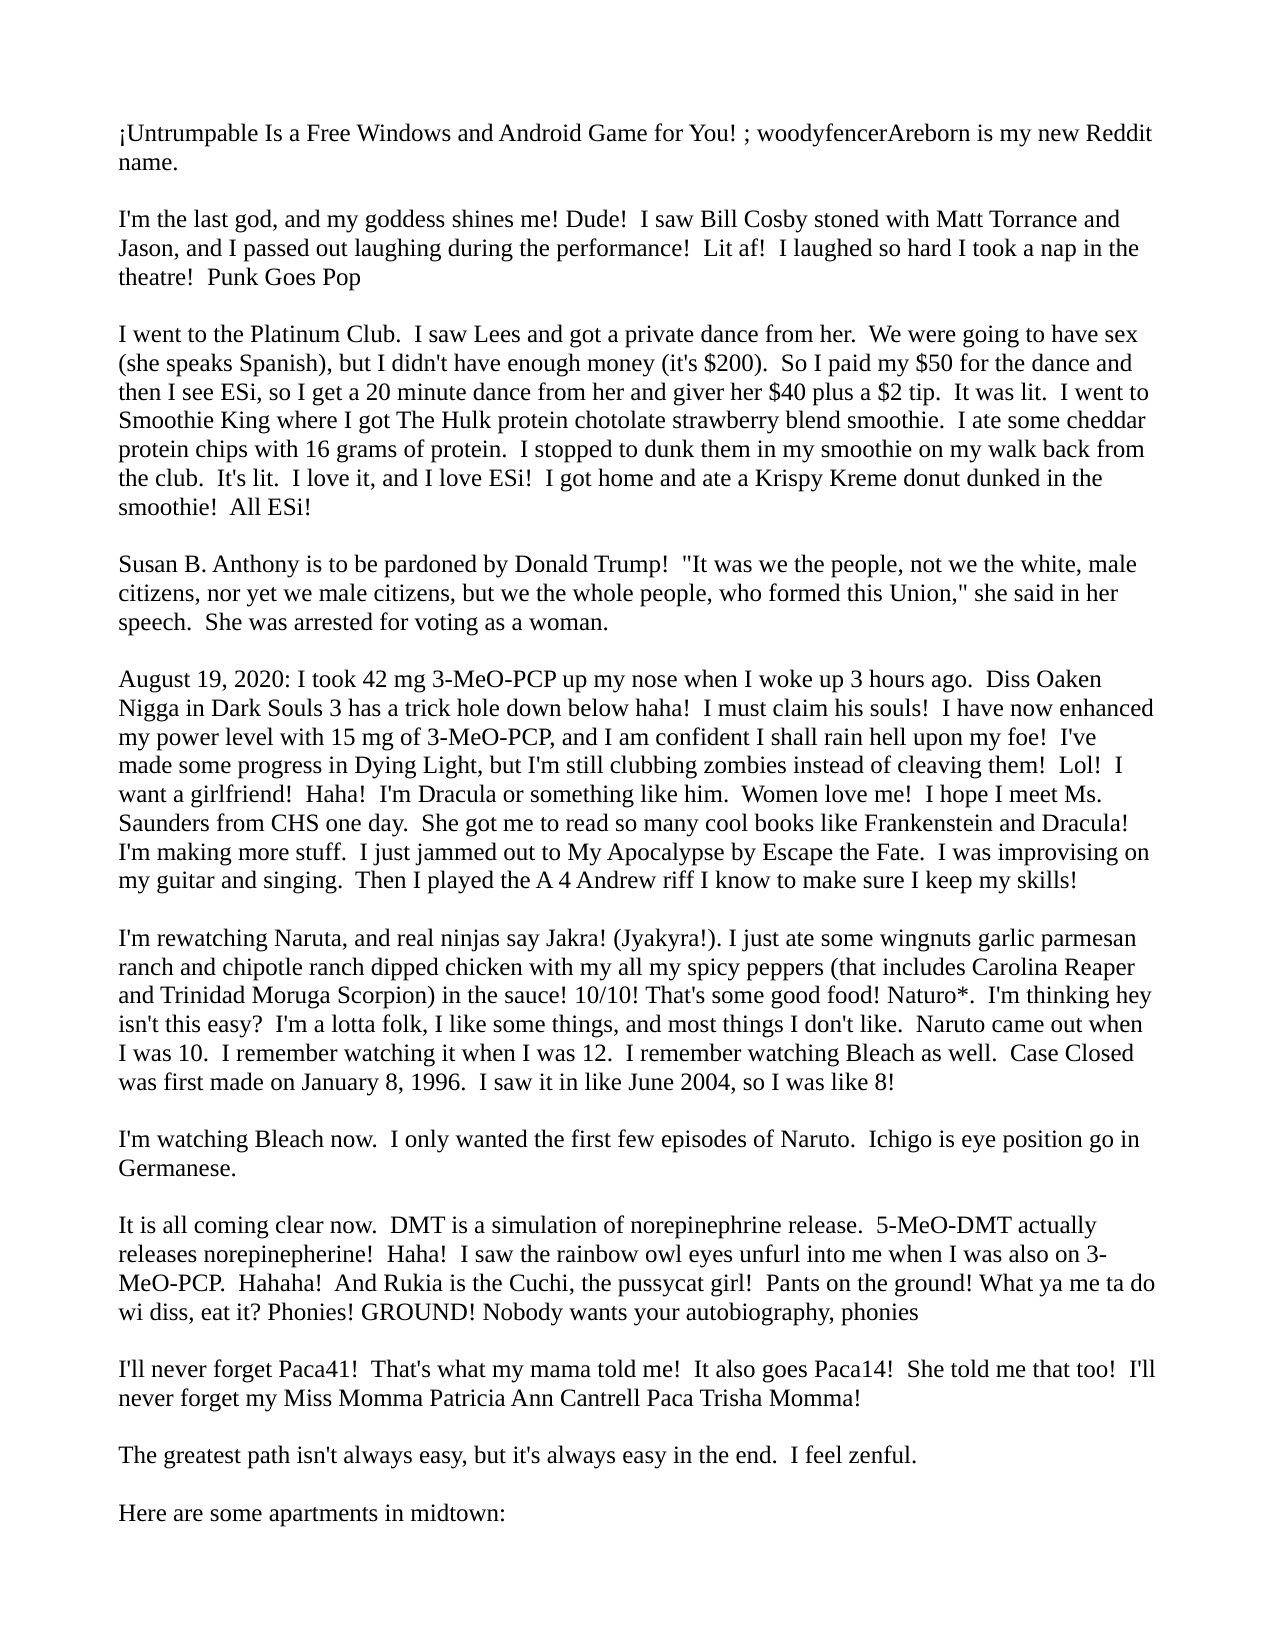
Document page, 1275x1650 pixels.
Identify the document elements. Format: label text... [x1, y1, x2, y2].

text ¡Untrumpable Is a Free Windows and Android Game for You! ; woodyfencerAreborn is my new Reddit name. [118, 118, 1157, 176]
text Here are some apartments in midtown: [118, 1498, 1157, 1527]
text The greatest path isn't always easy, but it's always easy in the end. I feel zenful. [118, 1441, 1157, 1469]
text I'm the last god, and my goddess shines me! Dude! I saw Bill Cosby stoned with Matt Torrance and Jason, and I passed out laughing during the performance! Lit af! I laughed so hard I took a nap in the theatre! Punk Goes Pop [118, 204, 1157, 291]
text I'm rewatching Naruta, and real ninjas say Jakra! (Jyakyra!). I just ate some wingnuts garlic parmesan ranch and chipotle ranch dipped chicken with my all my spicy peppers (that includes Carolina Reaper and Trinidad Moruga Scorpion) in the sauce! 10/10! That's some good food! Naturo*. I'm thinking hey isn't this easy? I'm a lotta folk, I like some things, and most things I don't like. Naruto came out when I was 10. I remember watching it when I was 12. I remember watching Bleach as well. Case Closed was first made on January 8, 1996. I saw it in like June 2004, so I was like 8! [118, 923, 1157, 1096]
text August 19, 2020: I took 42 mg 3-MeO-PCP up my nose when I woke up 3 hours ago. Diss Oaken Nigga in Dark Souls 3 has a trick hole down below haha! I must claim his souls! I have now enhanced my power level with 15 mg of 3-MeO-PCP, and I am confident I shall rain hell upon my foe! I've made some progress in Dying Light, but I'm still clubbing zombies instead of cleaving them! Lol! I want a girlfriend! Haha! I'm Dracula or something like him. Women love me! I hope I meet Ms. Saunders from CHS one day. She got me to read so many cool books like Frankenstein and Dracula! I'm making more stuff. I just jammed out to My Apocalypse by Escape the Fate. I was improvising on my guitar and singing. Then I played the A 4 Andrew riff I know to make sure I keep my skills! [118, 664, 1157, 894]
text Susan B. Anthony is to be pardoned by Donald Trump! "It was we the people, not we the white, male citizens, nor yet we male citizens, but we the whole people, who formed this Union," she said in her speech. She was arrested for voting as a woman. [118, 549, 1157, 636]
text It is all coming clear now. DMT is a simulation of norepinephrine release. 5-MeO-DMT actually releases norepinepherine! Haha! I saw the rainbow owl eyes unfurl into me when I was also on 3-MeO-PCP. Hahaha! And Rukia is the Cuchi, the pussycat girl! Pants on the ground! What ya me ta do wi diss, eat it? Phonies! GROUND! Nobody wants your autobiography, phonies [118, 1211, 1157, 1326]
text I'll never forget Paca41! That's what my mama told me! It also goes Paca14! She told me that too! I'll never forget my Miss Momma Patricia Ann Cantrell Paca Trisha Momma! [118, 1354, 1157, 1412]
text I'm watching Bleach now. I only wanted the first few episodes of Naruto. Ichigo is eye position go in Germanese. [118, 1124, 1157, 1182]
text I went to the Platinum Club. I saw Lees and got a private dance from her. We were going to have sex (she speaks Spanish), but I didn't have enough money (it's $200). So I paid my $50 for the dance and then I see ESi, so I get a 20 minute dance from her and giver her $40 plus a $2 tip. It was lit. I went to Smoothie King where I got The Hulk protein chotolate strawberry blend smoothie. I ate some cheddar protein chips with 16 grams of protein. I stopped to dunk them in my smoothie on my walk back from the club. It's lit. I love it, and I love ESi! I got home and ate a Krispy Kreme donut dunked in the smoothie! All ESi! [118, 319, 1157, 521]
